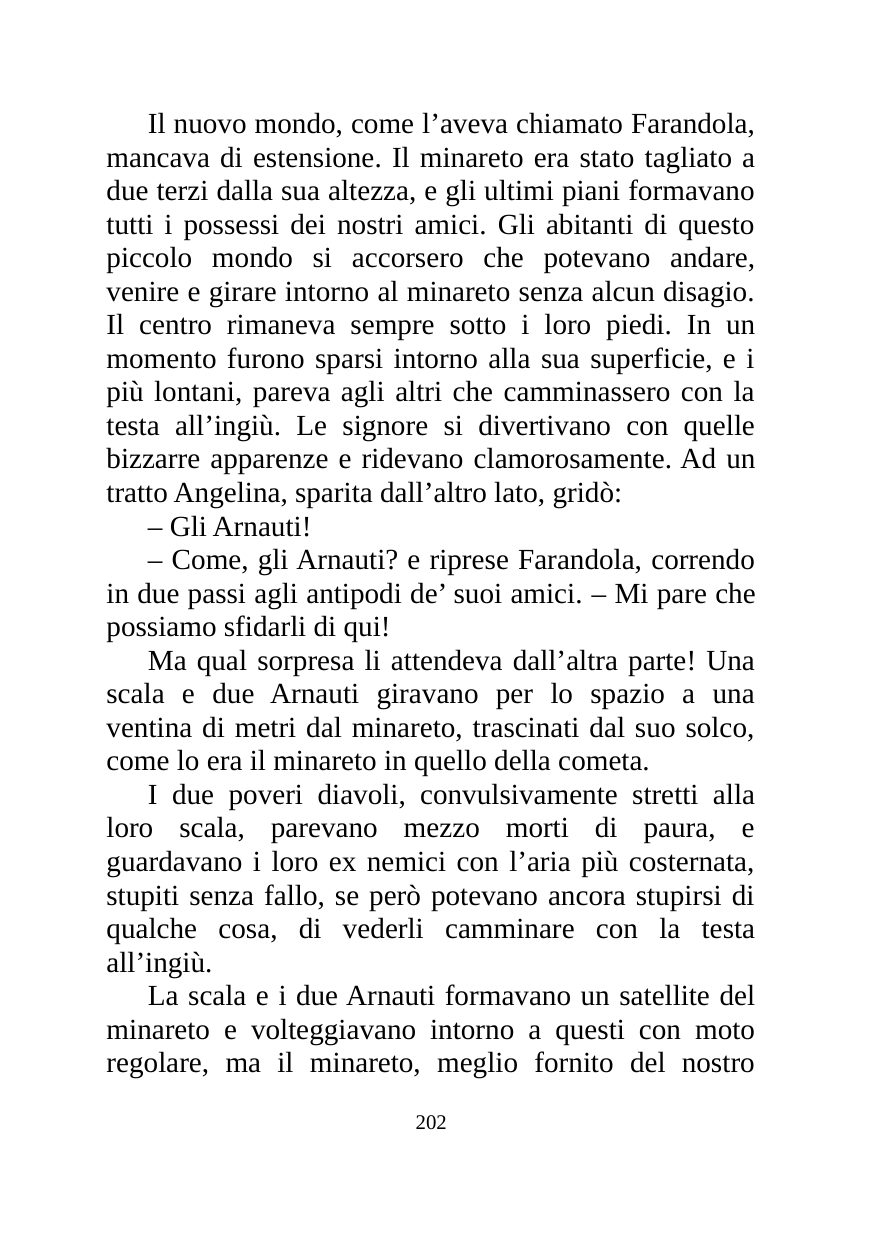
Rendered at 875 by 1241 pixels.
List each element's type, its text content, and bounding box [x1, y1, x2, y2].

text – Come, gli Arnauti? e riprese Farandola, correndo in due passi agli antipodi de’ suoi amici. ‒ Mi pare che possiamo sfidarli di qui! [106, 542, 756, 643]
text I due poveri diavoli, convulsivamente stretti alla loro scala, parevano mezzo morti di paura, e guardavano i loro ex nemici con l’aria più costernata, stupiti senza fallo, se però potevano ancora stupirsi di qualche cosa, di vederli camminare con la testa all’ingiù. [106, 777, 756, 978]
text Ma qual sorpresa li attendeva dall’altra parte! Una scala e due Arnauti giravano per lo spazio a una ventina di metri dal minareto, trascinati dal suo solco, come lo era il minareto in quello della cometa. [106, 643, 756, 777]
text La scala e i due Arnauti formavano un satellite del minareto e volteggiavano intorno a questi con moto regolare, ma il minareto, meglio fornito del nostro [106, 978, 756, 1079]
text – Gli Arnauti! [106, 509, 756, 542]
text Il nuovo mondo, come l’aveva chiamato Farandola, mancava di estensione. Il minareto era stato tagliato a due terzi dalla sua altezza, e gli ultimi piani formavano tutti i possessi dei nostri amici. Gli abitanti di questo piccolo mondo si accorsero che potevano andare, venire e girare intorno al minareto senza alcun disagio. Il centro rimaneva sempre sotto i loro piedi. In un momento furono sparsi intorno alla sua superficie, e i più lontani, pareva agli altri che camminassero con la testa all’ingiù. Le signore si divertivano con quelle bizzarre apparenze e ridevano clamorosamente. Ad un tratto Angelina, sparita dall’altro lato, gridò: [106, 106, 756, 509]
